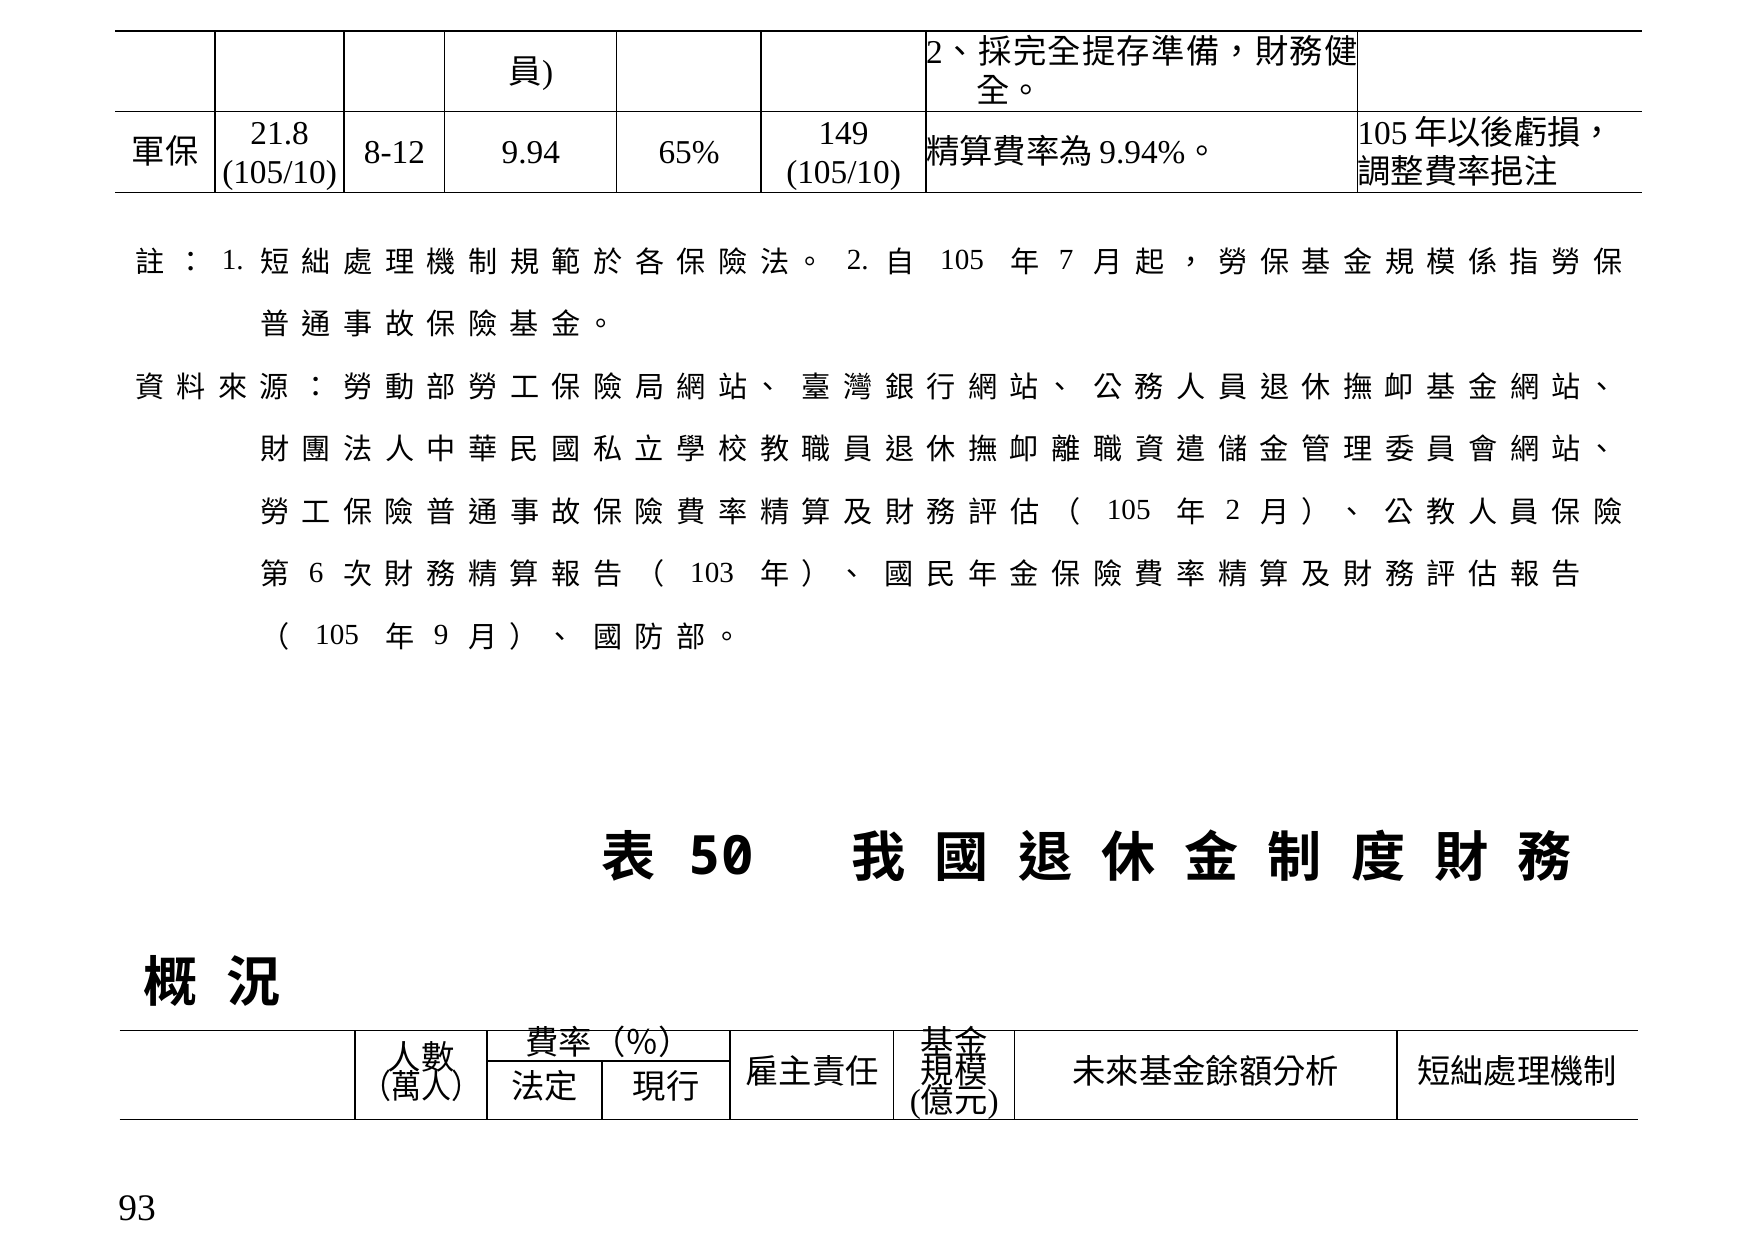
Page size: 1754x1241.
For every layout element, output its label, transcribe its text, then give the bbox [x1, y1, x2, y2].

table_cell 105年以後虧損，調整費率挹注 [1358, 112, 1642, 192]
table_cell [115, 32, 214, 111]
table_cell 65% [617, 112, 760, 192]
table_cell 精算費率為9.94%。 [927, 112, 1357, 192]
table_cell [1358, 32, 1642, 111]
table_cell 9.94 [445, 112, 616, 192]
text 註：1.短絀處理機制規範於各保險法。2.自105年7月起，勞保基金規模係指勞保普通事故保險基金。 [128, 218, 1628, 343]
table_cell [617, 32, 760, 111]
table_cell 149 (105/10) [762, 112, 925, 192]
subtitle 表50 我國退休金制度財務概況 [128, 780, 1628, 1030]
table_cell [762, 32, 925, 111]
table_cell 現行 [603, 1062, 729, 1119]
table_cell 2、採完全提存準備，財務健全。 [927, 32, 1357, 111]
table_cell 21.8 (105/10) [216, 112, 343, 192]
table_cell [345, 32, 444, 111]
table_header 基金 規模 (億元) [894, 1031, 1014, 1119]
table_header 雇主責任 [731, 1031, 893, 1119]
table_header 未來基金餘額分析 [1015, 1031, 1396, 1119]
table_header 費率（％） [488, 1031, 729, 1060]
table_cell 法定 [488, 1062, 601, 1119]
table_cell [216, 32, 343, 111]
table_header 短絀處理機制 [1398, 1031, 1637, 1119]
table_header 人數 （萬人） [356, 1031, 486, 1119]
table_cell 軍保 [115, 112, 214, 192]
table_cell 8-12 [345, 112, 444, 192]
text 資料來源：勞動部勞工保險局網站、臺灣銀行網站、公務人員退休撫卹基金網站、財團法人中華民國私立學校教職員退休撫卹離職資遣儲金管理委員會網站、勞工保險普通事故保險費率精算及財務評估（105年2月）、公教人員保險第6次財務精算報告（103年）、國民年金保險費率精算及財務評估報告（105年9月）、國防部。 [128, 343, 1628, 655]
table_cell 員) [445, 32, 616, 111]
table_header [120, 1031, 354, 1119]
